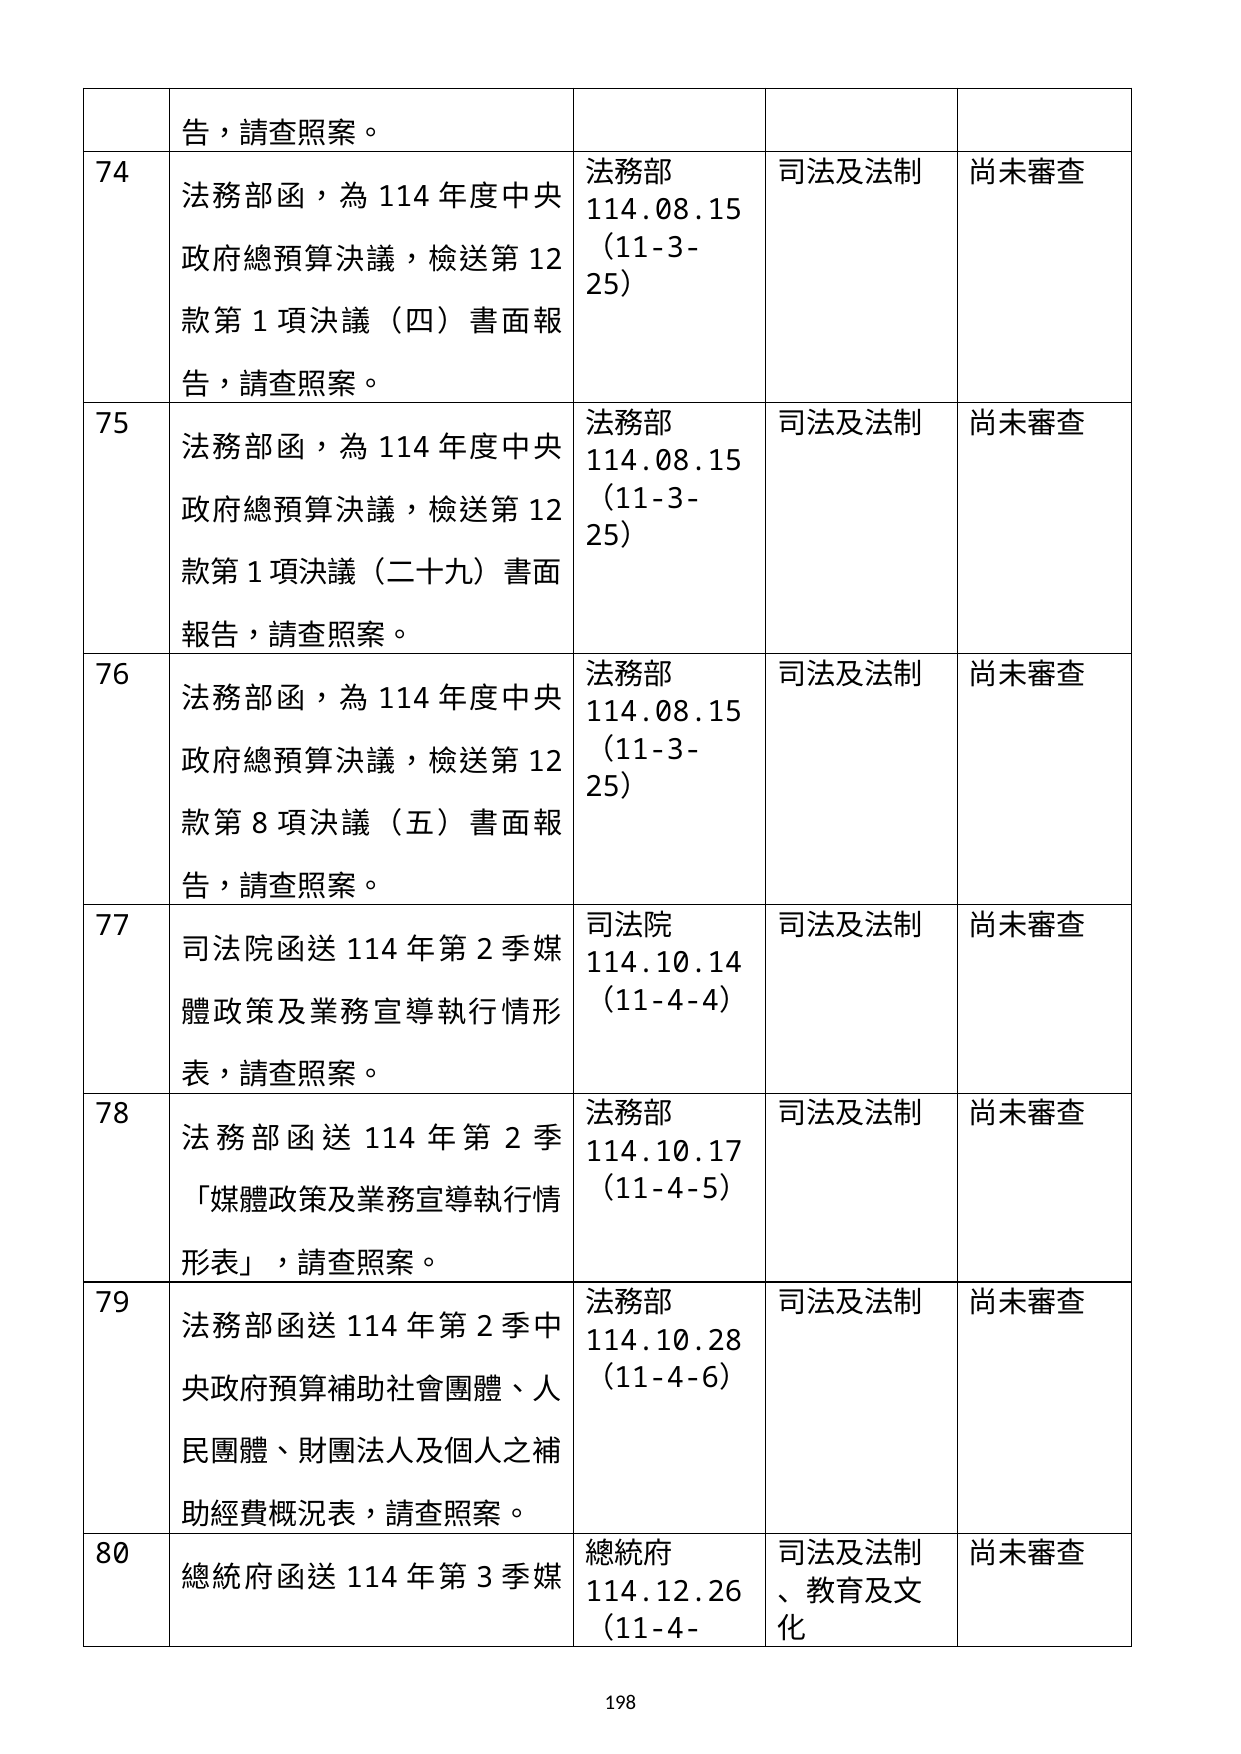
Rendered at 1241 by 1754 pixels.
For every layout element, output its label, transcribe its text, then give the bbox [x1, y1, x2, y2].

table_cell 法務部函，為114年度中央政府總預算決議，檢送第12款第8項決議（五）書面報告，請查照案。 [170, 654, 573, 904]
table_cell 76 [84, 654, 169, 904]
table_cell 司法及法制 [766, 1283, 957, 1532]
table_cell 司法及法制 [766, 905, 957, 1093]
table_cell 尚未審查 [958, 1534, 1131, 1646]
table_cell [84, 89, 169, 151]
table_cell 法務部函，為114年度中央政府總預算決議，檢送第12款第1項決議（二十九）書面報告，請查照案。 [170, 403, 573, 653]
table_cell [958, 89, 1131, 151]
table_cell 法務部 114.08.15 （11-3-25） [574, 403, 765, 653]
table_cell [766, 89, 957, 151]
table_cell 司法及法制 [766, 1094, 957, 1281]
table_cell 法務部函送114年第2季「媒體政策及業務宣導執行情形表」，請查照案。 [170, 1094, 573, 1281]
table_cell 法務部函送114年第2季中央政府預算補助社會團體、人民團體、財團法人及個人之補助經費概況表，請查照案。 [170, 1283, 573, 1532]
table_cell 尚未審查 [958, 654, 1131, 904]
table_cell 75 [84, 403, 169, 653]
table_cell 法務部 114.08.15 （11-3-25） [574, 654, 765, 904]
table_cell 司法及法制、教育及文化 [766, 1534, 957, 1646]
table_cell 告，請查照案。 [170, 89, 573, 151]
table_cell 80 [84, 1534, 169, 1646]
table_cell 司法院 114.10.14 （11-4-4） [574, 905, 765, 1093]
table_cell 79 [84, 1283, 169, 1532]
table_cell 總統府函送114年第3季媒 [170, 1534, 573, 1646]
table_cell 司法及法制 [766, 403, 957, 653]
table_cell 尚未審查 [958, 1283, 1131, 1532]
table_cell 78 [84, 1094, 169, 1281]
table_cell 尚未審查 [958, 1094, 1131, 1281]
table_cell 司法及法制 [766, 152, 957, 402]
table_cell 法務部 114.08.15 （11-3-25） [574, 152, 765, 402]
table_cell 法務部 114.10.28 （11-4-6） [574, 1283, 765, 1532]
table_cell 尚未審查 [958, 152, 1131, 402]
table_cell 司法院函送114年第2季媒體政策及業務宣導執行情形表，請查照案。 [170, 905, 573, 1093]
table_cell 尚未審查 [958, 403, 1131, 653]
table_cell 尚未審查 [958, 905, 1131, 1093]
table_cell 法務部 114.10.17 （11-4-5） [574, 1094, 765, 1281]
table_cell 74 [84, 152, 169, 402]
table_cell [574, 89, 765, 151]
table_cell 司法及法制 [766, 654, 957, 904]
table_cell 法務部函，為114年度中央政府總預算決議，檢送第12款第1項決議（四）書面報告，請查照案。 [170, 152, 573, 402]
table_cell 總統府 114.12.26 （11-4- [574, 1534, 765, 1646]
table_cell 77 [84, 905, 169, 1093]
